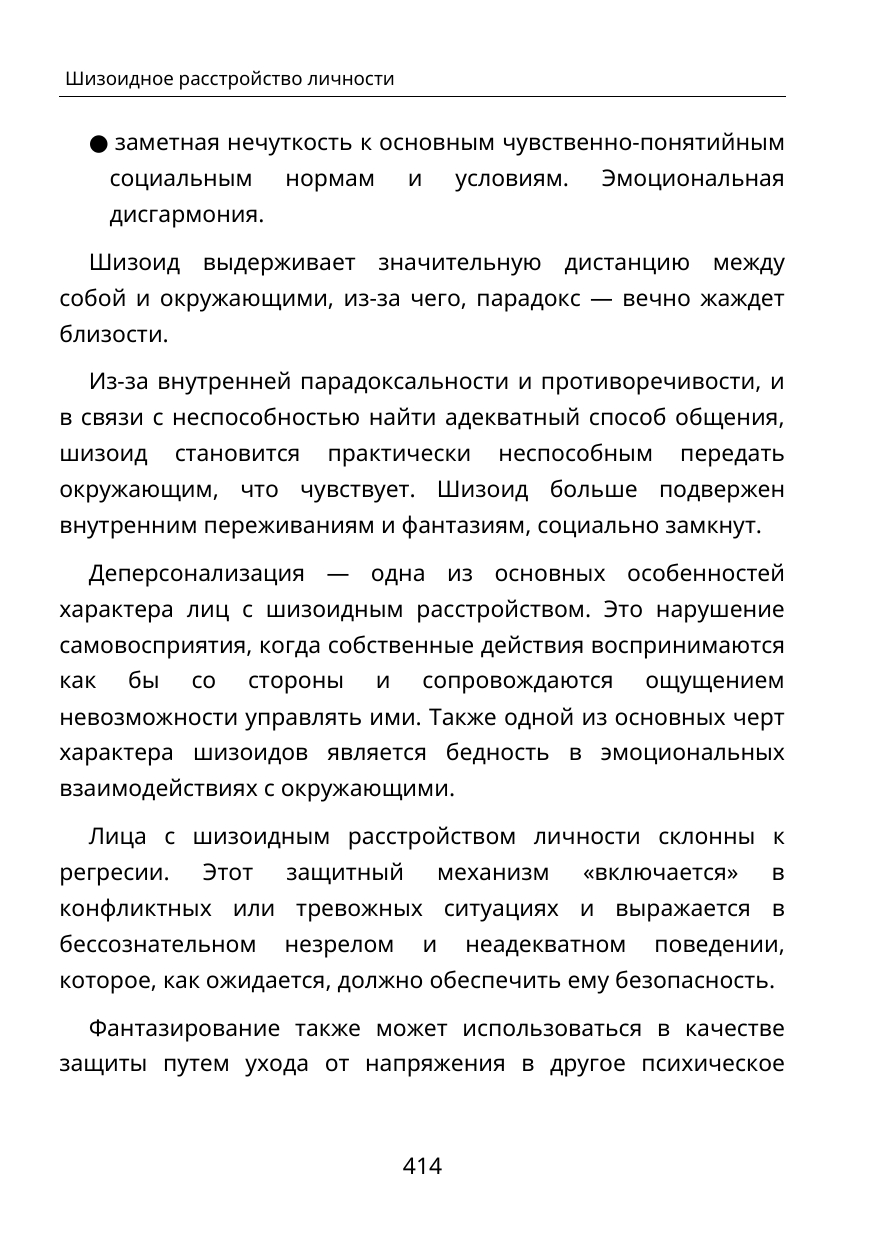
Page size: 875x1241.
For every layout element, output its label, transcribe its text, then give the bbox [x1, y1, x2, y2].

text Лица с шизоидным расстройством личности склонны к регресии. Этот защитный механизм «включается» в конфликтных или тревожных ситуациях и выражается в бессознательном незрелом и неадекватном поведении, которое, как ожидается, должно обеспечить ему безопасность. [59, 820, 786, 995]
text Шизоид выдерживает значительную дистанцию между собой и окружающими, из-за чего, парадокс — вечно жаждет близости. [59, 246, 786, 349]
text Деперсонализация — одна из основных особенностей характера лиц с шизоидным расстройством. Это нарушение самовосприятия, когда собственные действия воспринимаются как бы со стороны и сопровождаются ощущением невозможности управлять ими. Также одной из основных черт характера шизоидов является бедность в эмоциональных взаимодействиях с окружающими. [59, 557, 786, 803]
text Из-за внутренней парадоксальности и противоречивости, и в связи с неспособностью найти адекватный способ общения, шизоид становится практически неспособным передать окружающим, что чувствует. Шизоид больше подвержен внутренним переживаниям и фантазиям, социально замкнут. [59, 365, 786, 540]
text Фантазирование также может использоваться в качестве защиты путем ухода от напряжения в другое психическое [59, 1011, 786, 1079]
list заметная нечуткость к основным чувственно-понятийным социальным нормам и условиям. Эмоциональная дисгармония. [88, 126, 786, 229]
